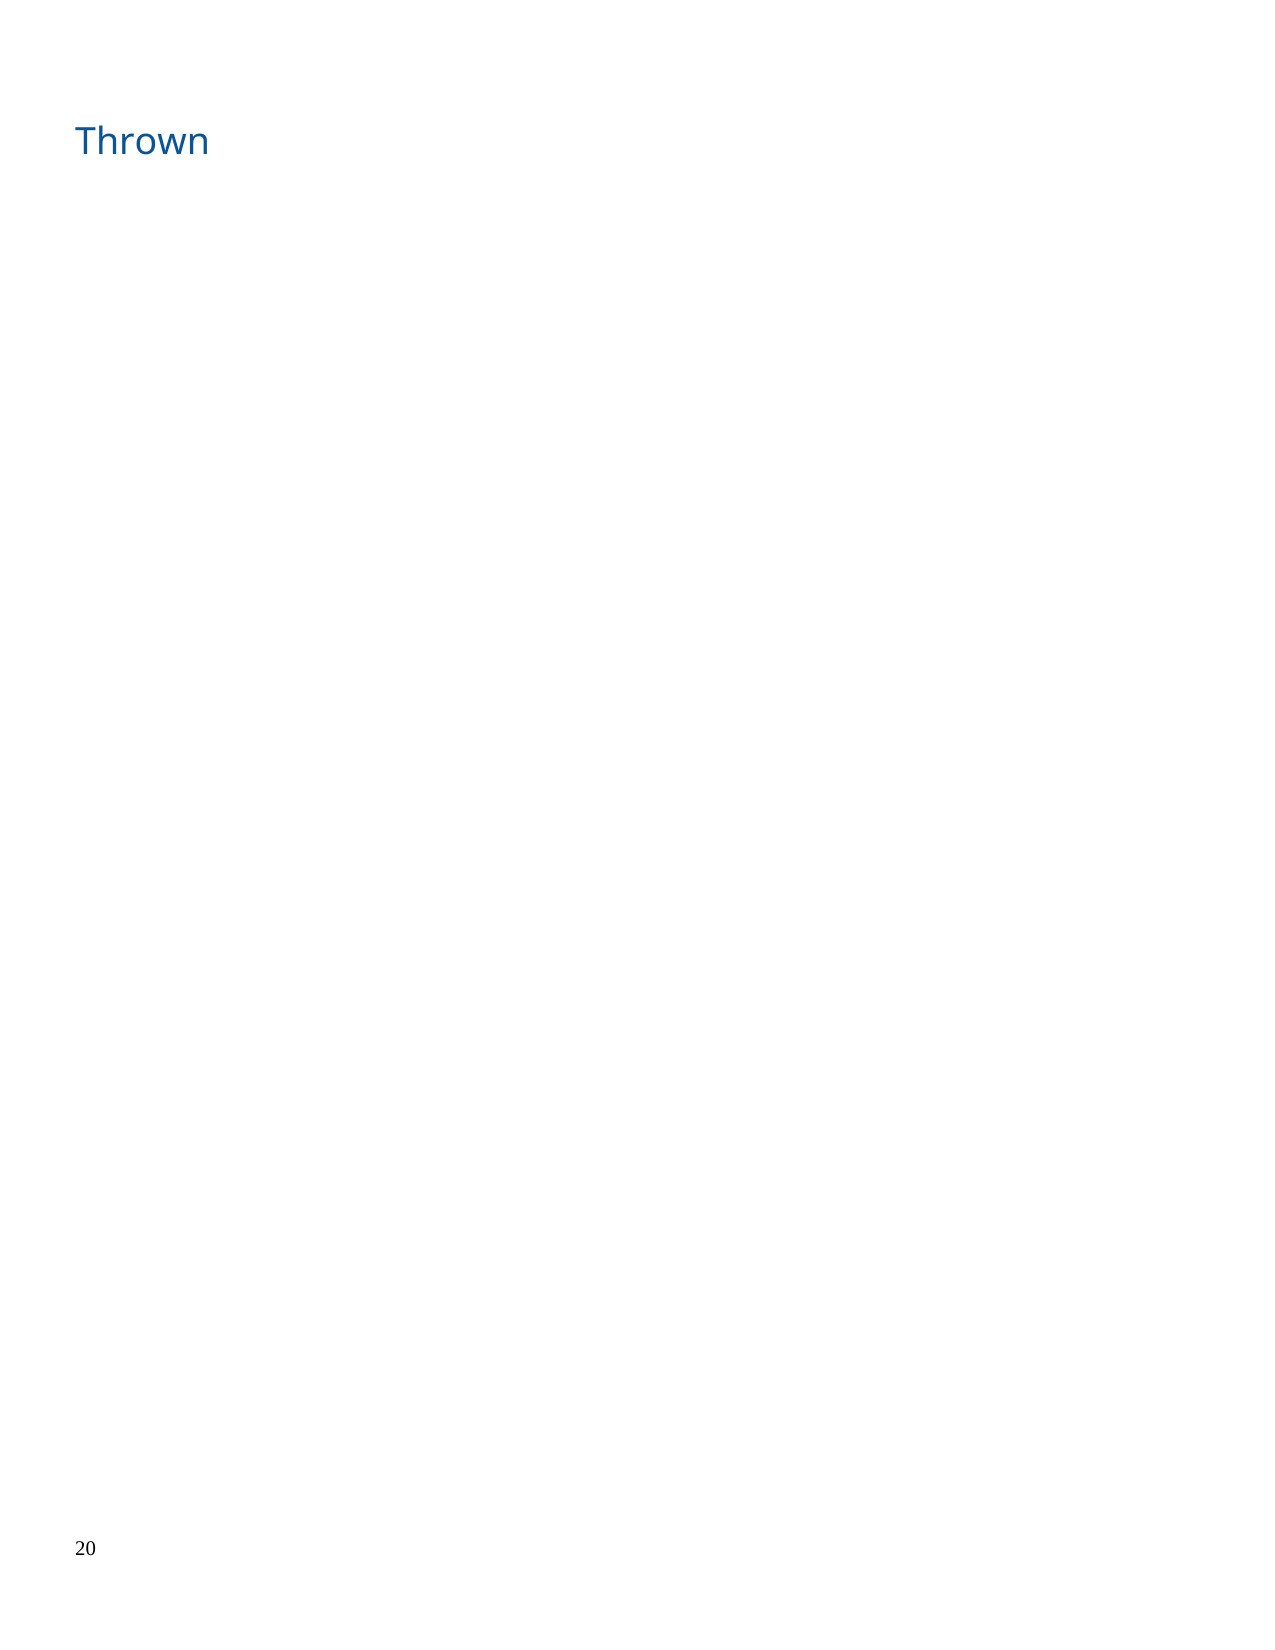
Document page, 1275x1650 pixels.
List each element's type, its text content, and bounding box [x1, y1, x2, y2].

subtitle Thrown [75, 114, 622, 165]
